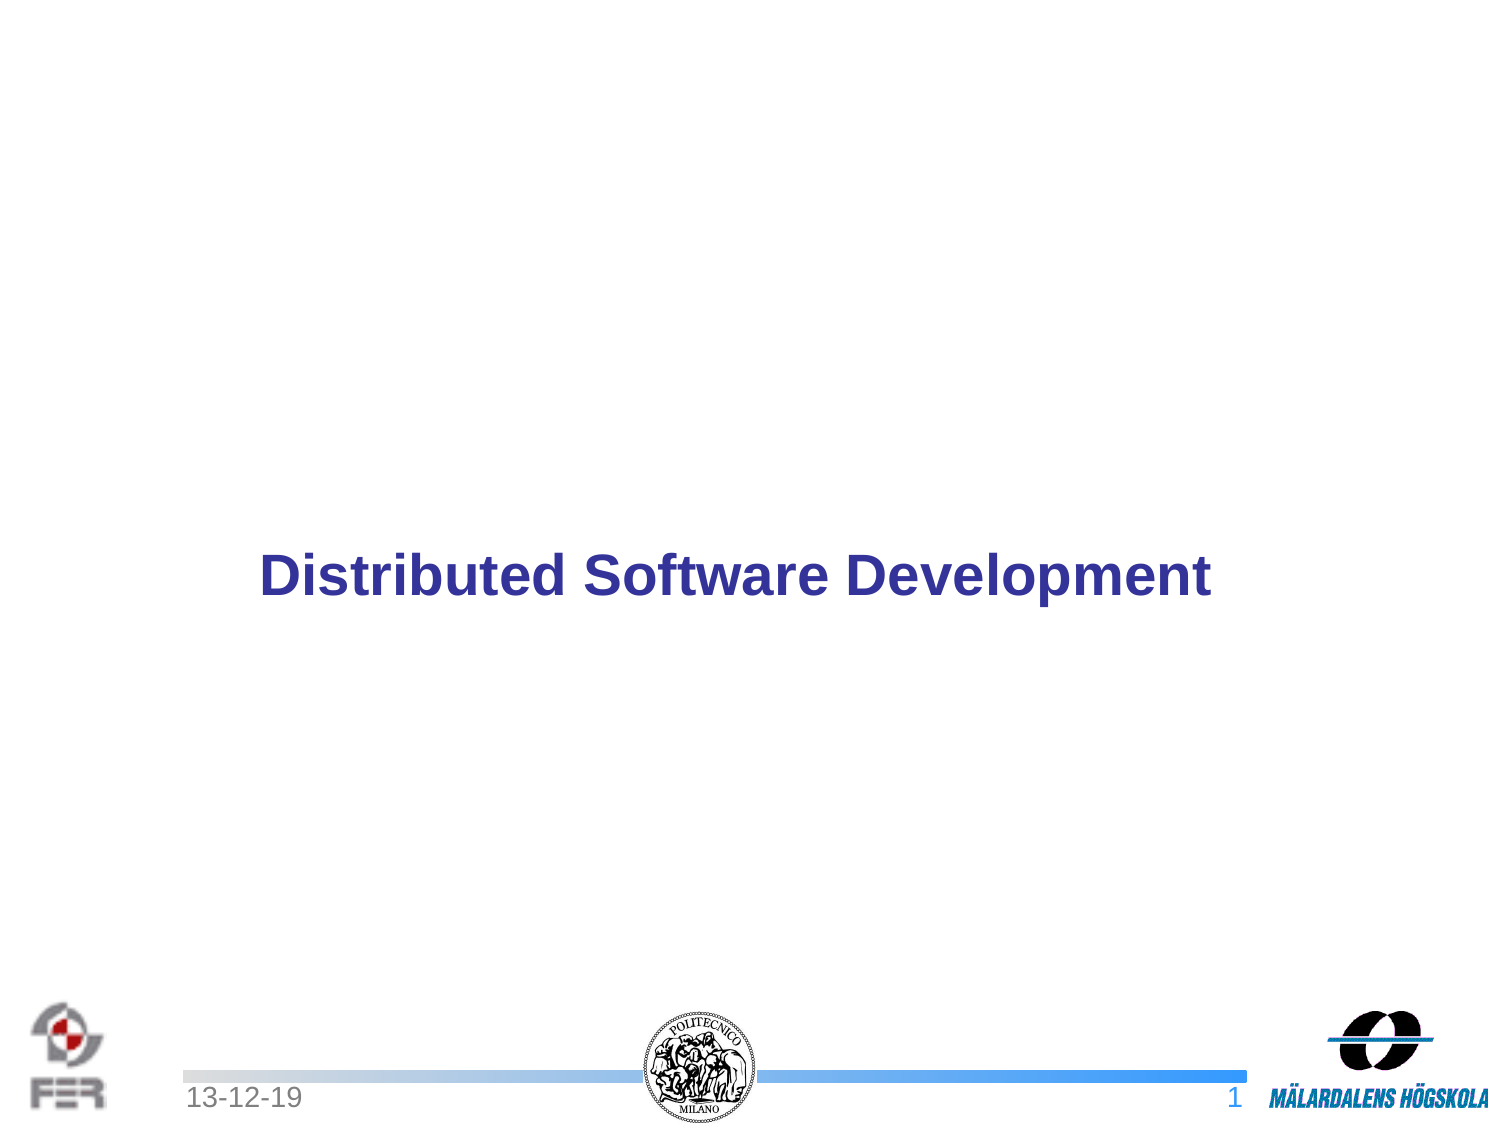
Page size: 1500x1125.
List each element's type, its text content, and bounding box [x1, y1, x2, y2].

text_box [1186, 1070, 1258, 1114]
text_box Distributed Software Development [76, 408, 1412, 799]
picture [1454, 1091, 1459, 1108]
picture [1368, 1093, 1374, 1104]
picture [1435, 1096, 1441, 1104]
text_box 13-12-19 [171, 1070, 396, 1114]
picture [1269, 1011, 1488, 1108]
picture [29, 987, 107, 1125]
picture [643, 1011, 757, 1123]
